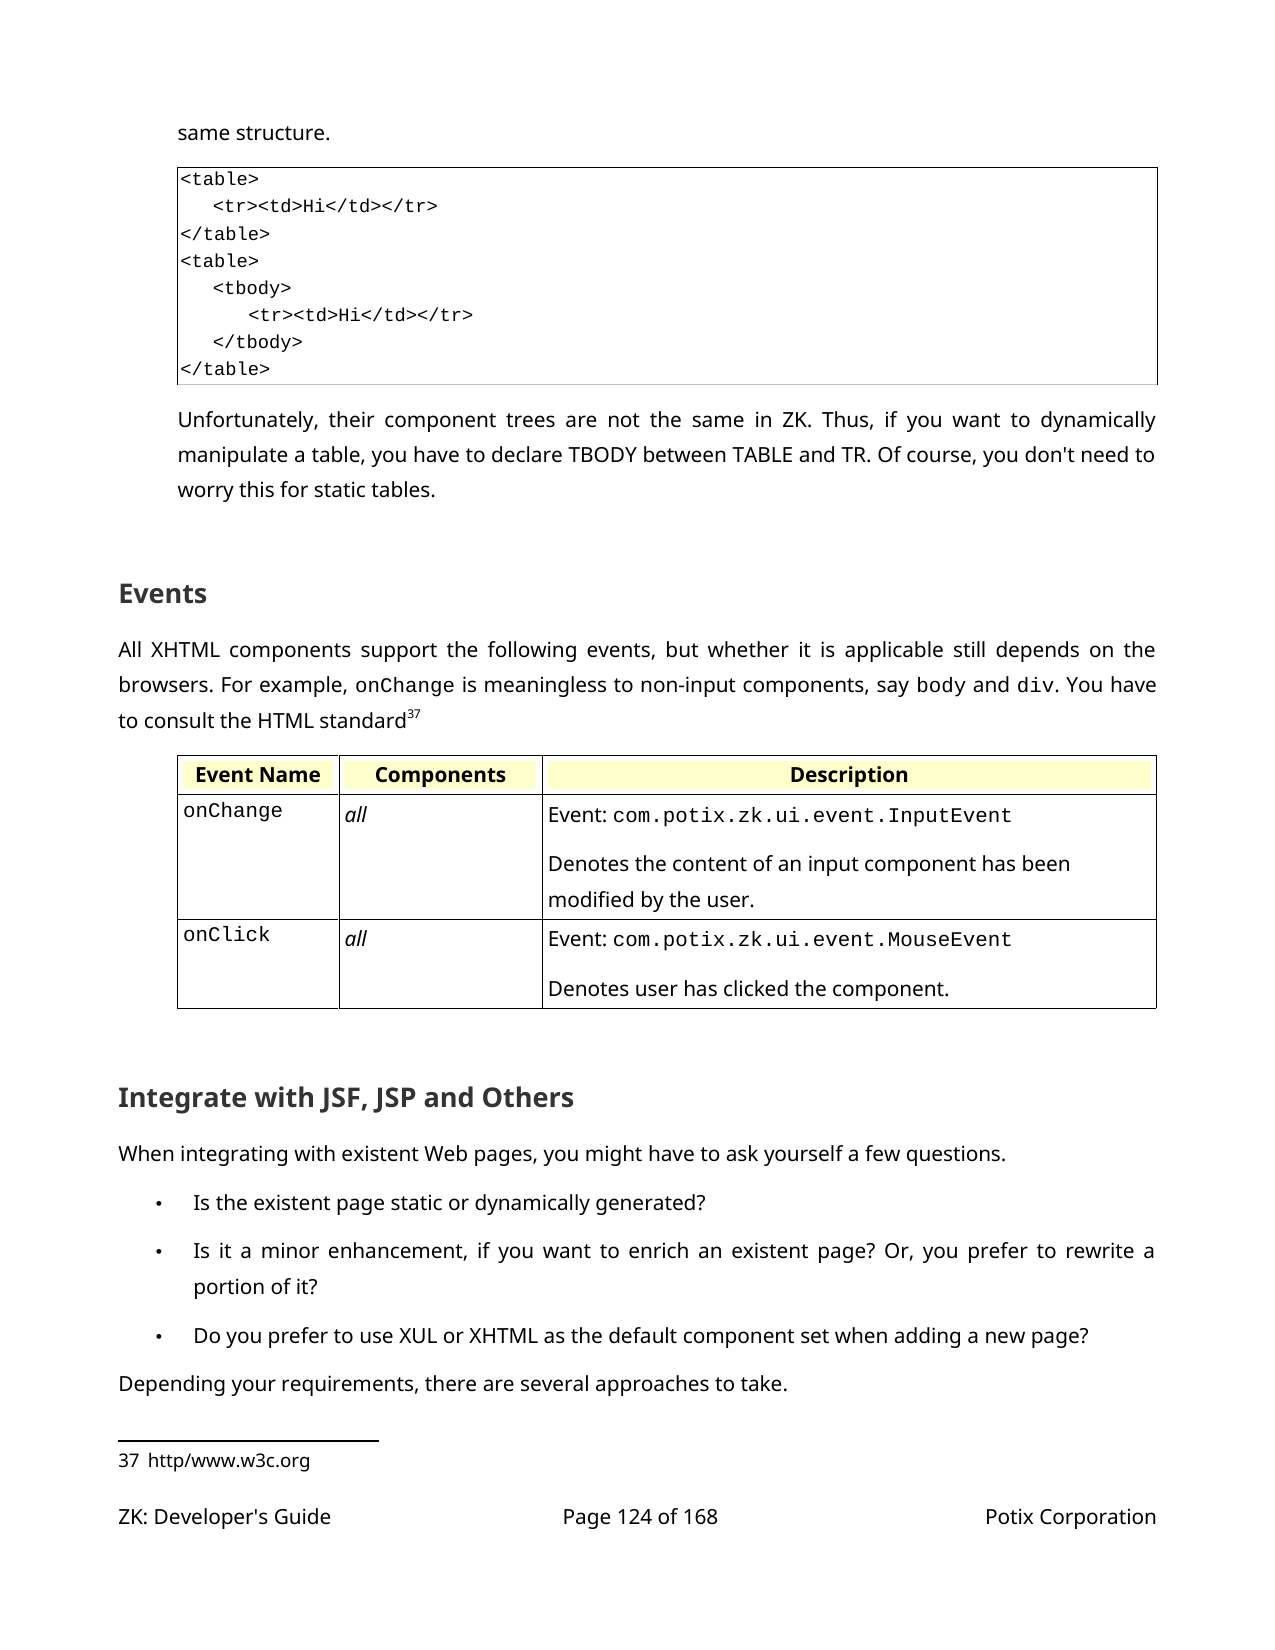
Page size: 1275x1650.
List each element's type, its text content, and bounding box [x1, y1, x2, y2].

text </table> [178, 357, 1157, 384]
list Is the existent page static or dynamically generated? [156, 1188, 1157, 1216]
text All XHTML components support the following events, but whether it is applicable still depends on the browsers. For example, onChange is meaningless to non-input components, say body and div. You have to consult the HTML standard [118, 635, 1157, 734]
table_cell onClick [178, 920, 338, 1008]
text <table> [178, 248, 1157, 273]
table_cell onChange [178, 795, 338, 919]
table_cell Event: com.potix.zk.ui.event.InputEvent Denotes the content of an input component has been modified by the user. [543, 795, 1156, 919]
text When integrating with existent Web pages, you might have to ask yourself a few questions. [118, 1139, 1157, 1167]
text http/www.w3c.org [118, 1447, 1157, 1473]
table_header Components [340, 756, 542, 794]
text Depending your requirements, there are several approaches to take. [118, 1369, 1157, 1398]
text Unfortunately, their component trees are not the same in ZK. Thus, if you want to dynamically manipulate a table, you have to declare TBODY between TABLE and TR. Of course, you don't need to worry this for static tables. [177, 405, 1157, 504]
subtitle Integrate with JSF, JSP and Others [118, 1078, 1157, 1115]
table_cell all [340, 795, 542, 919]
text <tr><td>Hi</td></tr> [178, 303, 1157, 327]
table_header Event Name [178, 756, 338, 794]
text <table> [178, 168, 1157, 191]
table_cell Event: com.potix.zk.ui.event.MouseEvent Denotes user has clicked the component. [543, 920, 1156, 1008]
text <tr><td>Hi</td></tr> [178, 194, 1157, 218]
table_header Description [543, 756, 1156, 794]
text same structure. [177, 118, 1157, 146]
text <tbody> [178, 276, 1157, 300]
list Is it a minor enhancement, if you want to enrich an existent page? Or, you prefer to rewrite a portion of it? [156, 1237, 1157, 1300]
text </tbody> [178, 330, 1157, 354]
list Do you prefer to use XUL or XHTML as the default component set when adding a new page? [156, 1321, 1157, 1349]
text </table> [178, 221, 1157, 246]
table_cell all [340, 920, 542, 1008]
subtitle Events [118, 575, 1157, 611]
